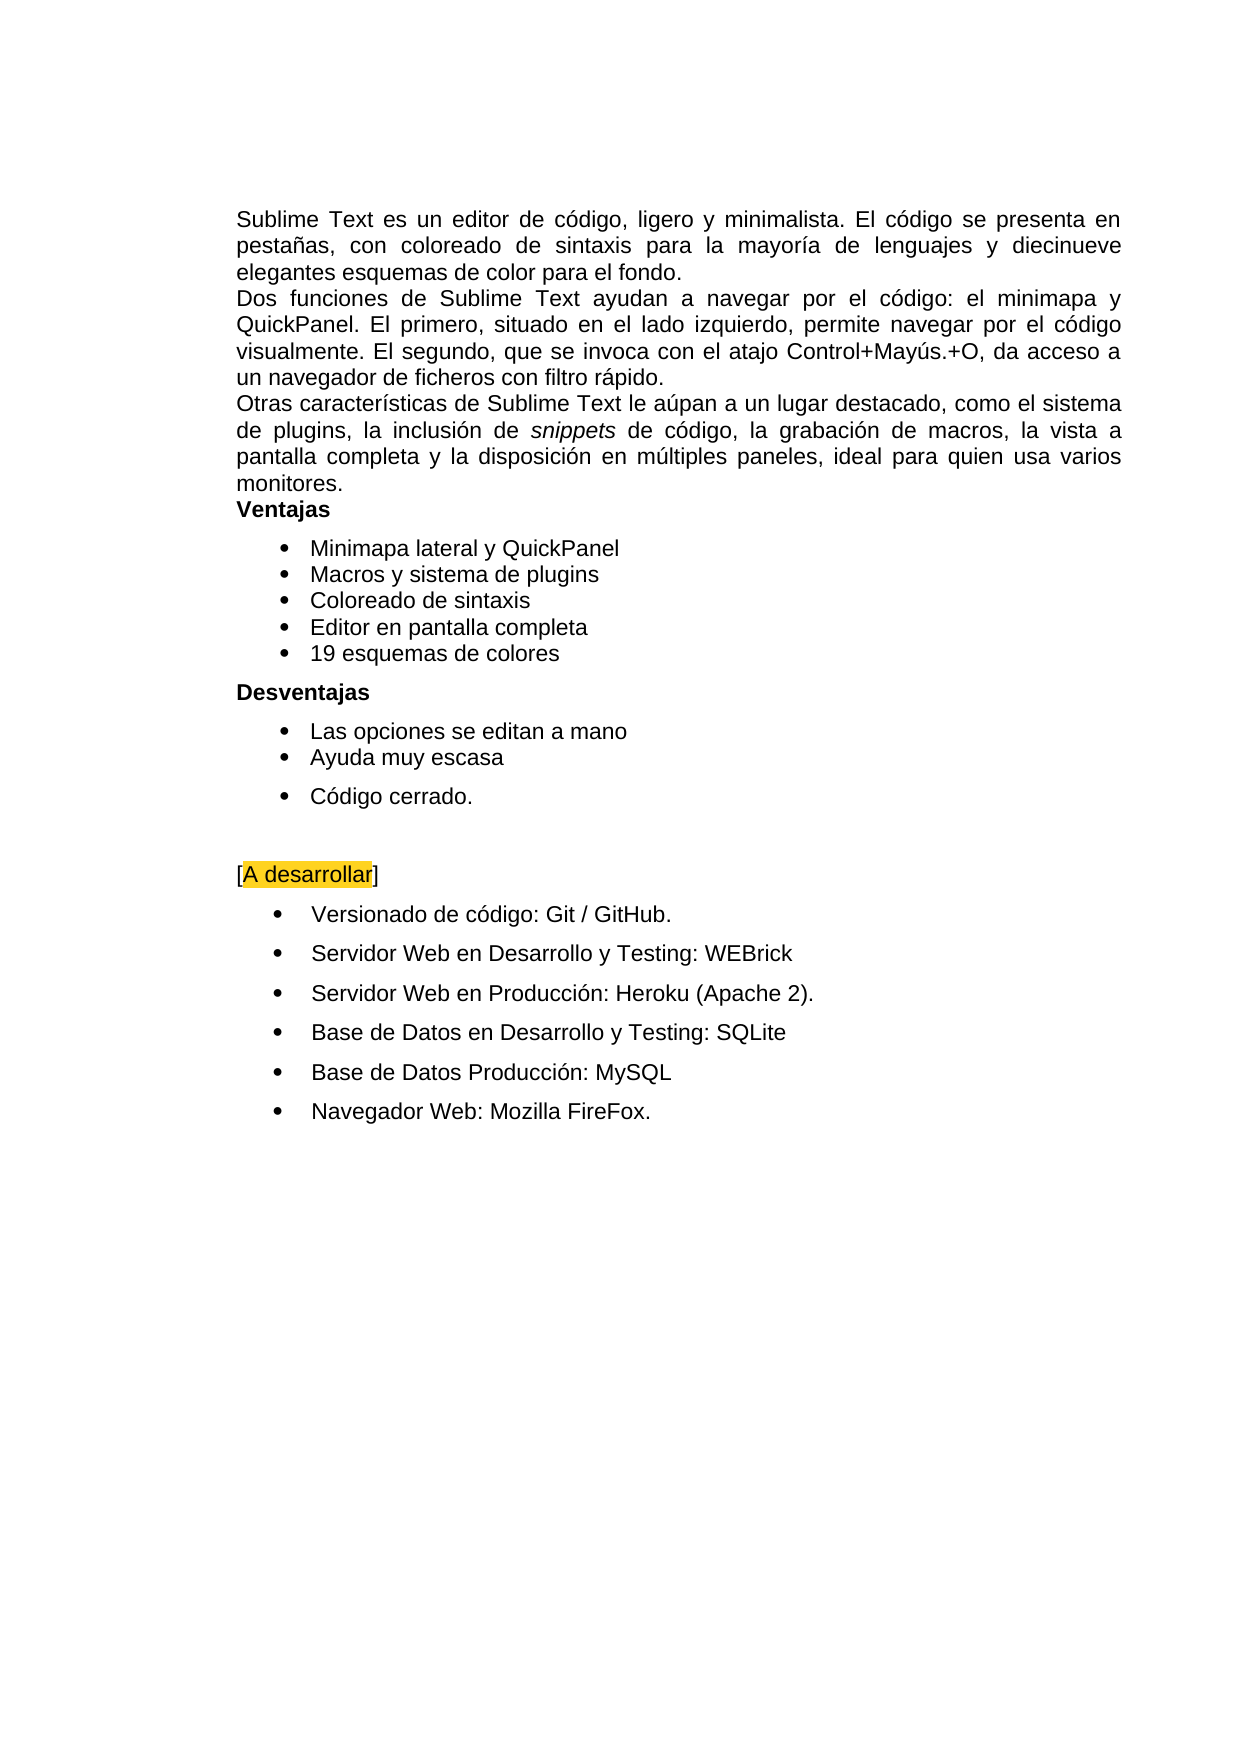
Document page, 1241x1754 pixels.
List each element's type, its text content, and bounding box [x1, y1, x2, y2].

list Minimapa lateral y QuickPanel [280, 535, 1122, 561]
list 19 esquemas de colores [280, 640, 1122, 666]
list Navegador Web: Mozilla FireFox. [274, 1098, 1122, 1124]
list Coloreado de sintaxis [280, 587, 1122, 614]
list Base de Datos Producción: MySQL [274, 1059, 1122, 1085]
text Desventajas [236, 679, 1122, 705]
list Base de Datos en Desarrollo y Testing: SQLite [274, 1019, 1122, 1046]
list Ayuda muy escasa [280, 744, 1122, 771]
list Versionado de código: Git / GitHub. [274, 901, 1122, 927]
list Macros y sistema de plugins [280, 561, 1122, 587]
list Servidor Web en Desarrollo y Testing: WEBrick [274, 940, 1122, 967]
list Servidor Web en Producción: Heroku (Apache 2). [274, 980, 1122, 1006]
list Editor en pantalla completa [280, 614, 1122, 640]
text [A desarrollar] [236, 861, 1122, 888]
text Dos funciones de Sublime Text ayudan a navegar por el código: el minimapa y QuickPanel. El primero, situado en el lado izquierdo, permite navegar por el código visualmente. El segundo, que se invoca con el atajo Control+Mayús.+O, da acceso a un navegador de ficheros con filtro rápido. [236, 285, 1122, 390]
text Sublime Text es un editor de código, ligero y minimalista. El código se presenta en pestañas, con coloreado de sintaxis para la mayoría de lenguajes y diecinueve elegantes esquemas de color para el fondo. [236, 206, 1122, 285]
text Ventajas [236, 496, 1122, 522]
text Otras características de Sublime Text le aúpan a un lugar destacado, como el sistema de plugins, la inclusión de snippets de código, la grabación de macros, la vista a pantalla completa y la disposición en múltiples paneles, ideal para quien usa varios monitores. [236, 390, 1122, 496]
list Las opciones se editan a mano [280, 718, 1122, 744]
list Código cerrado. [280, 783, 1122, 809]
